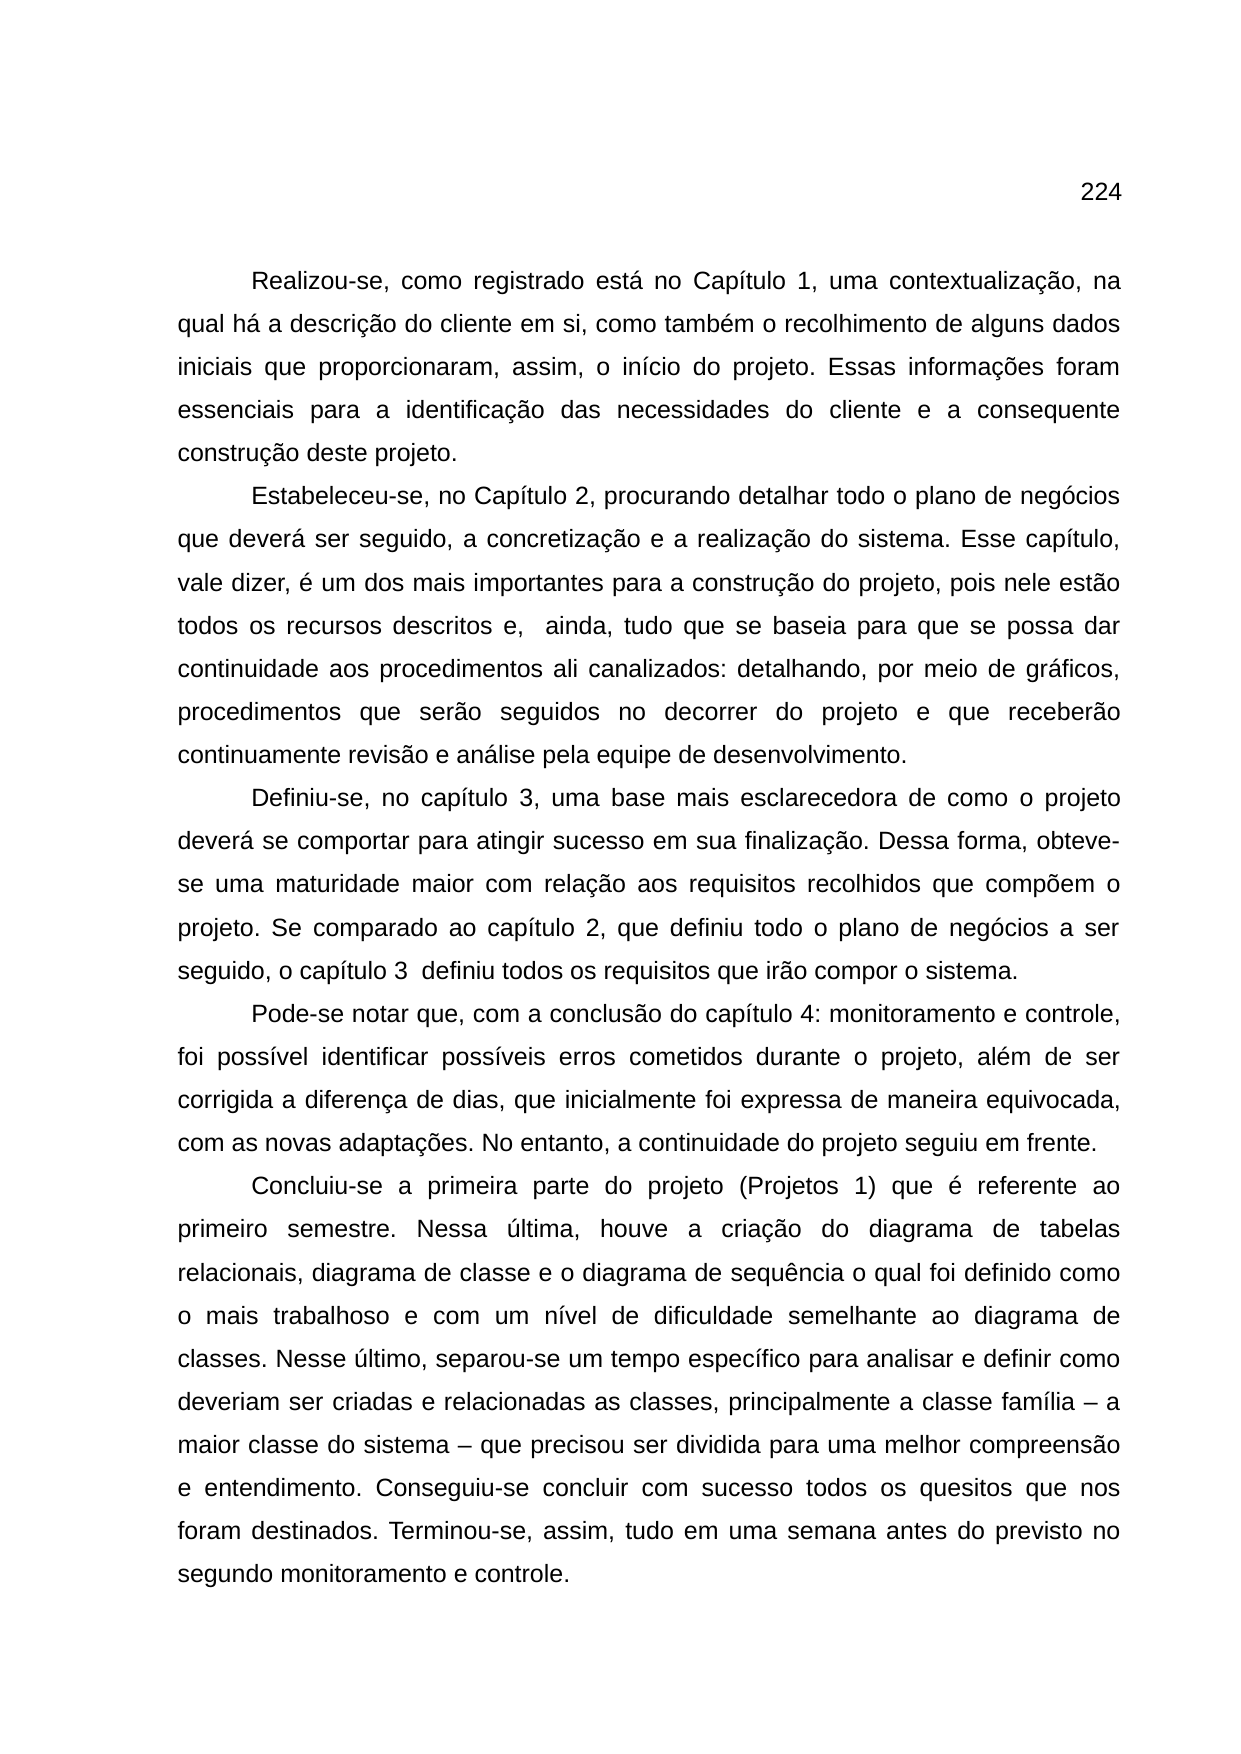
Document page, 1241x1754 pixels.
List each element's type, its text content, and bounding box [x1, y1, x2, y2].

text Pode-se notar que, com a conclusão do capítulo 4: monitoramento e controle, foi possível identificar possíveis erros cometidos durante o projeto, além de ser corrigida a diferença de dias, que inicialmente foi expressa de maneira equivocada, com as novas adaptações. No entanto, a continuidade do projeto seguiu em frente. [177, 999, 1122, 1157]
text Realizou-se, como registrado está no Capítulo 1, uma contextualização, na qual há a descrição do cliente em si, como também o recolhimento de alguns dados iniciais que proporcionaram, assim, o início do projeto. Essas informações foram essenciais para a identificação das necessidades do cliente e a consequente construção deste projeto. [177, 266, 1122, 467]
text Concluiu-se a primeira parte do projeto (Projetos 1) que é referente ao primeiro semestre. Nessa última, houve a criação do diagrama de tabelas relacionais, diagrama de classe e o diagrama de sequência o qual foi definido como o mais trabalhoso e com um nível de dificuldade semelhante ao diagrama de classes. Nesse último, separou-se um tempo específico para analisar e definir como deveriam ser criadas e relacionadas as classes, principalmente a classe família – a maior classe do sistema – que precisou ser dividida para uma melhor compreensão e entendimento. Conseguiu-se concluir com sucesso todos os quesitos que nos foram destinados. Terminou-se, assim, tudo em uma semana antes do previsto no segundo monitoramento e controle. [177, 1171, 1122, 1588]
text Definiu-se, no capítulo 3, uma base mais esclarecedora de como o projeto deverá se comportar para atingir sucesso em sua finalização. Dessa forma, obteve-se uma maturidade maior com relação aos requisitos recolhidos que compõem o projeto. Se comparado ao capítulo 2, que definiu todo o plano de negócios a ser seguido, o capítulo 3 definiu todos os requisitos que irão compor o sistema. [177, 783, 1122, 984]
text Estabeleceu-se, no Capítulo 2, procurando detalhar todo o plano de negócios que deverá ser seguido, a concretização e a realização do sistema. Esse capítulo, vale dizer, é um dos mais importantes para a construção do projeto, pois nele estão todos os recursos descritos e, ainda, tudo que se baseia para que se possa dar continuidade aos procedimentos ali canalizados: detalhando, por meio de gráficos, procedimentos que serão seguidos no decorrer do projeto e que receberão continuamente revisão e análise pela equipe de desenvolvimento. [177, 481, 1122, 769]
